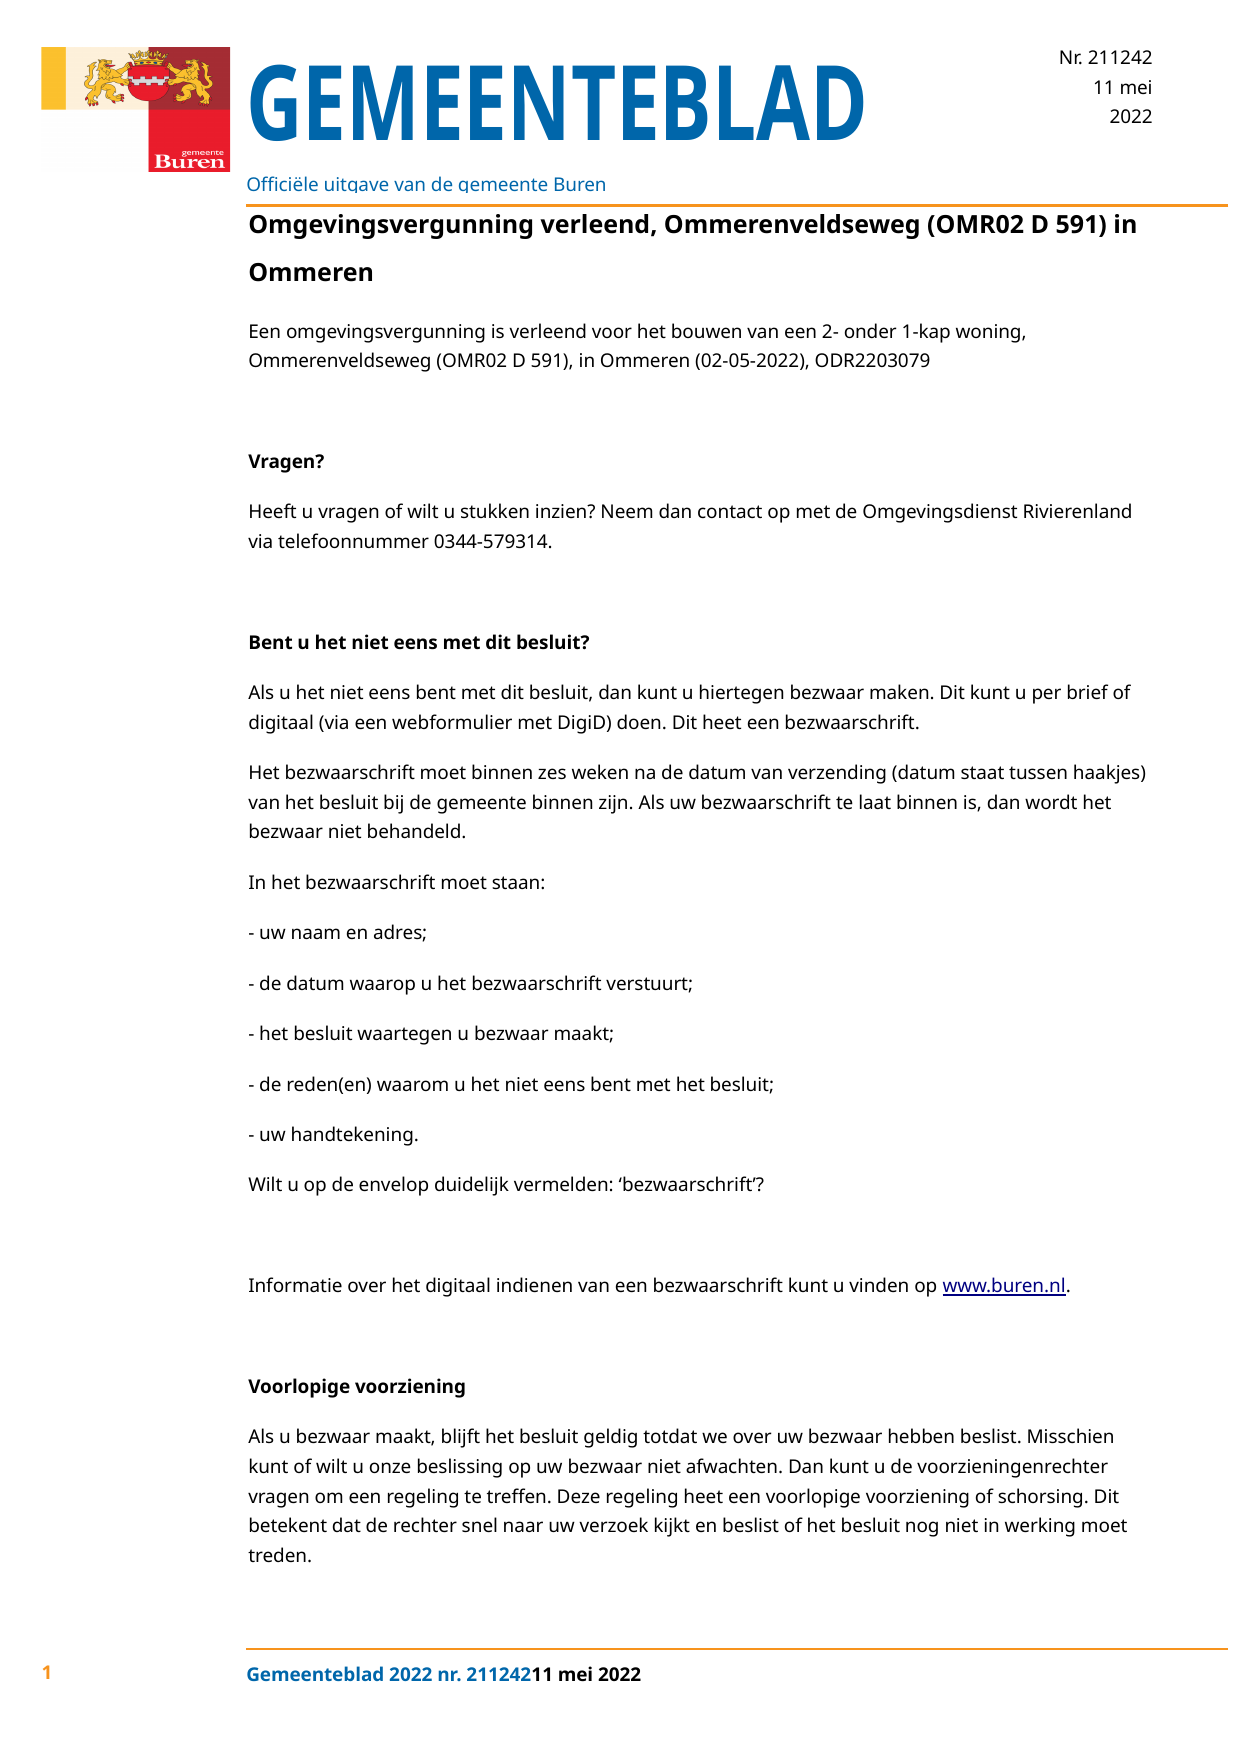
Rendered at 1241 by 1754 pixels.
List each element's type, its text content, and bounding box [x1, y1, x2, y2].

text Wilt u op de envelop duidelijk vermelden: ‘bezwaarschrift’? [248, 1172, 1152, 1197]
text - het besluit waartegen u bezwaar maakt; [248, 1020, 1152, 1046]
text - de reden(en) waarom u het niet eens bent met het besluit; [248, 1071, 1152, 1097]
text Bent u het niet eens met dit besluit? [248, 629, 1152, 655]
text - de datum waarop u het bezwaarschrift verstuurt; [248, 970, 1152, 996]
text Voorlopige voorziening [248, 1373, 1152, 1399]
text Informatie over het digitaal indienen van een bezwaarschrift kunt u vinden op www.buren.nl. [248, 1272, 1152, 1298]
text Een omgevingsvergunning is verleend voor het bouwen van een 2- onder 1-kap woning, Ommerenveldseweg (OMR02 D 591), in Ommeren (02-05-2022), ODR2203079 [248, 318, 1152, 373]
text - uw naam en adres; [248, 919, 1152, 945]
picture [41, 47, 231, 172]
text Vragen? [248, 448, 1152, 474]
text Heeft u vragen of wilt u stukken inzien? Neem dan contact op met de Omgevingsdienst Rivierenland via telefoonnummer 0344-579314. [248, 499, 1152, 554]
text Als u bezwaar maakt, blijft het besluit geldig totdat we over uw bezwaar hebben beslist. Misschien kunt of wilt u onze beslissing op uw bezwaar niet afwachten. Dan kunt u de voorzieningenrechter vragen om een regeling te treffen. Deze regeling heet een voorlopige voorziening of schorsing. Dit betekent dat de rechter snel naar uw verzoek kijkt en beslist of het besluit nog niet in werking moet treden. [248, 1424, 1152, 1568]
text In het bezwaarschrift moet staan: [248, 869, 1152, 895]
text Het bezwaarschrift moet binnen zes weken na de datum van verzending (datum staat tussen haakjes) van het besluit bij de gemeente binnen zijn. Als uw bezwaarschrift te laat binnen is, dan wordt het bezwaar niet behandeld. [248, 759, 1152, 844]
text Omgevingsvergunning verleend, Ommerenveldseweg (OMR02 D 591) in Ommeren [248, 207, 1152, 288]
text - uw handtekening. [248, 1121, 1152, 1147]
text Als u het niet eens bent met dit besluit, dan kunt u hiertegen bezwaar maken. Dit kunt u per brief of digitaal (via een webformulier met DigiD) doen. Dit heet een bezwaarschrift. [248, 679, 1152, 735]
